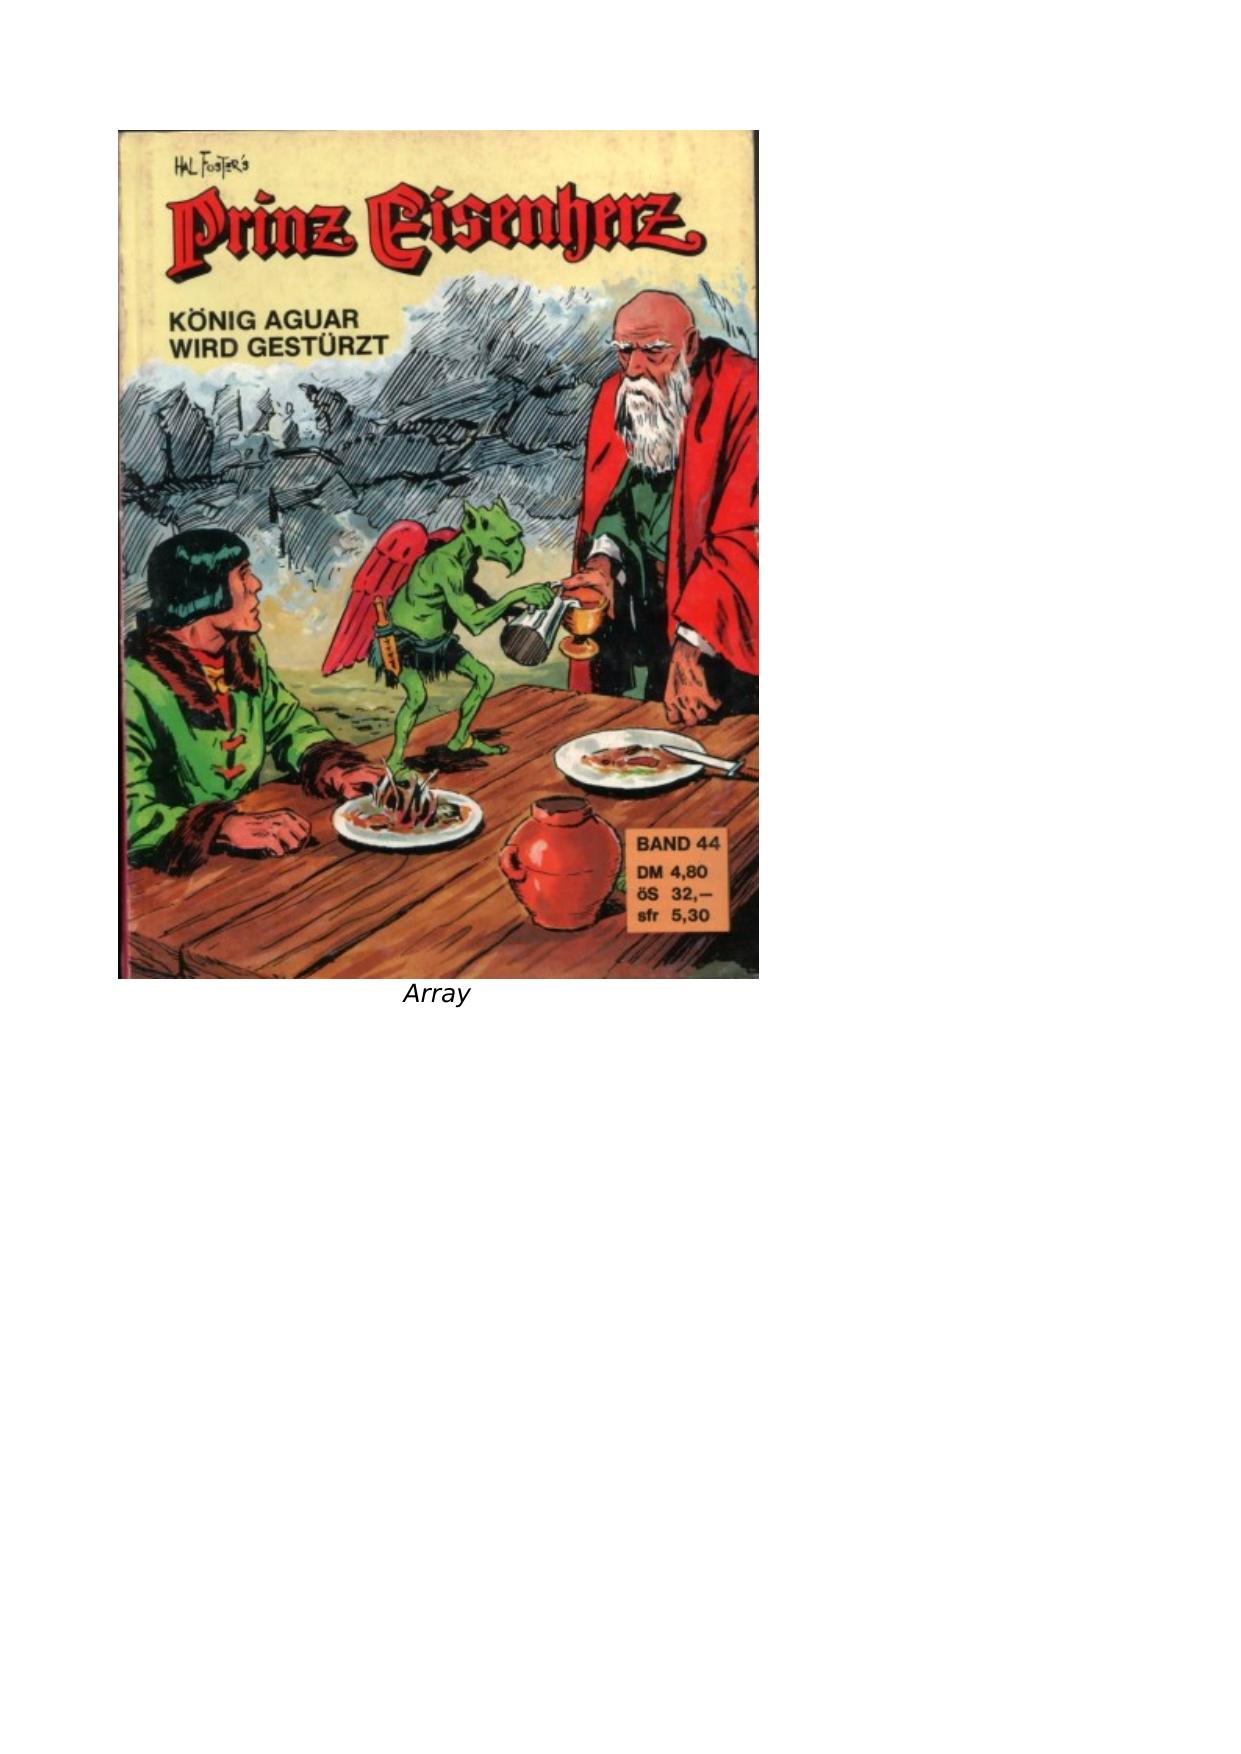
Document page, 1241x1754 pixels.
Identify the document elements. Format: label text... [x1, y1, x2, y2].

text Array [118, 979, 759, 1008]
text [118, 118, 1122, 1008]
picture [118, 130, 759, 979]
